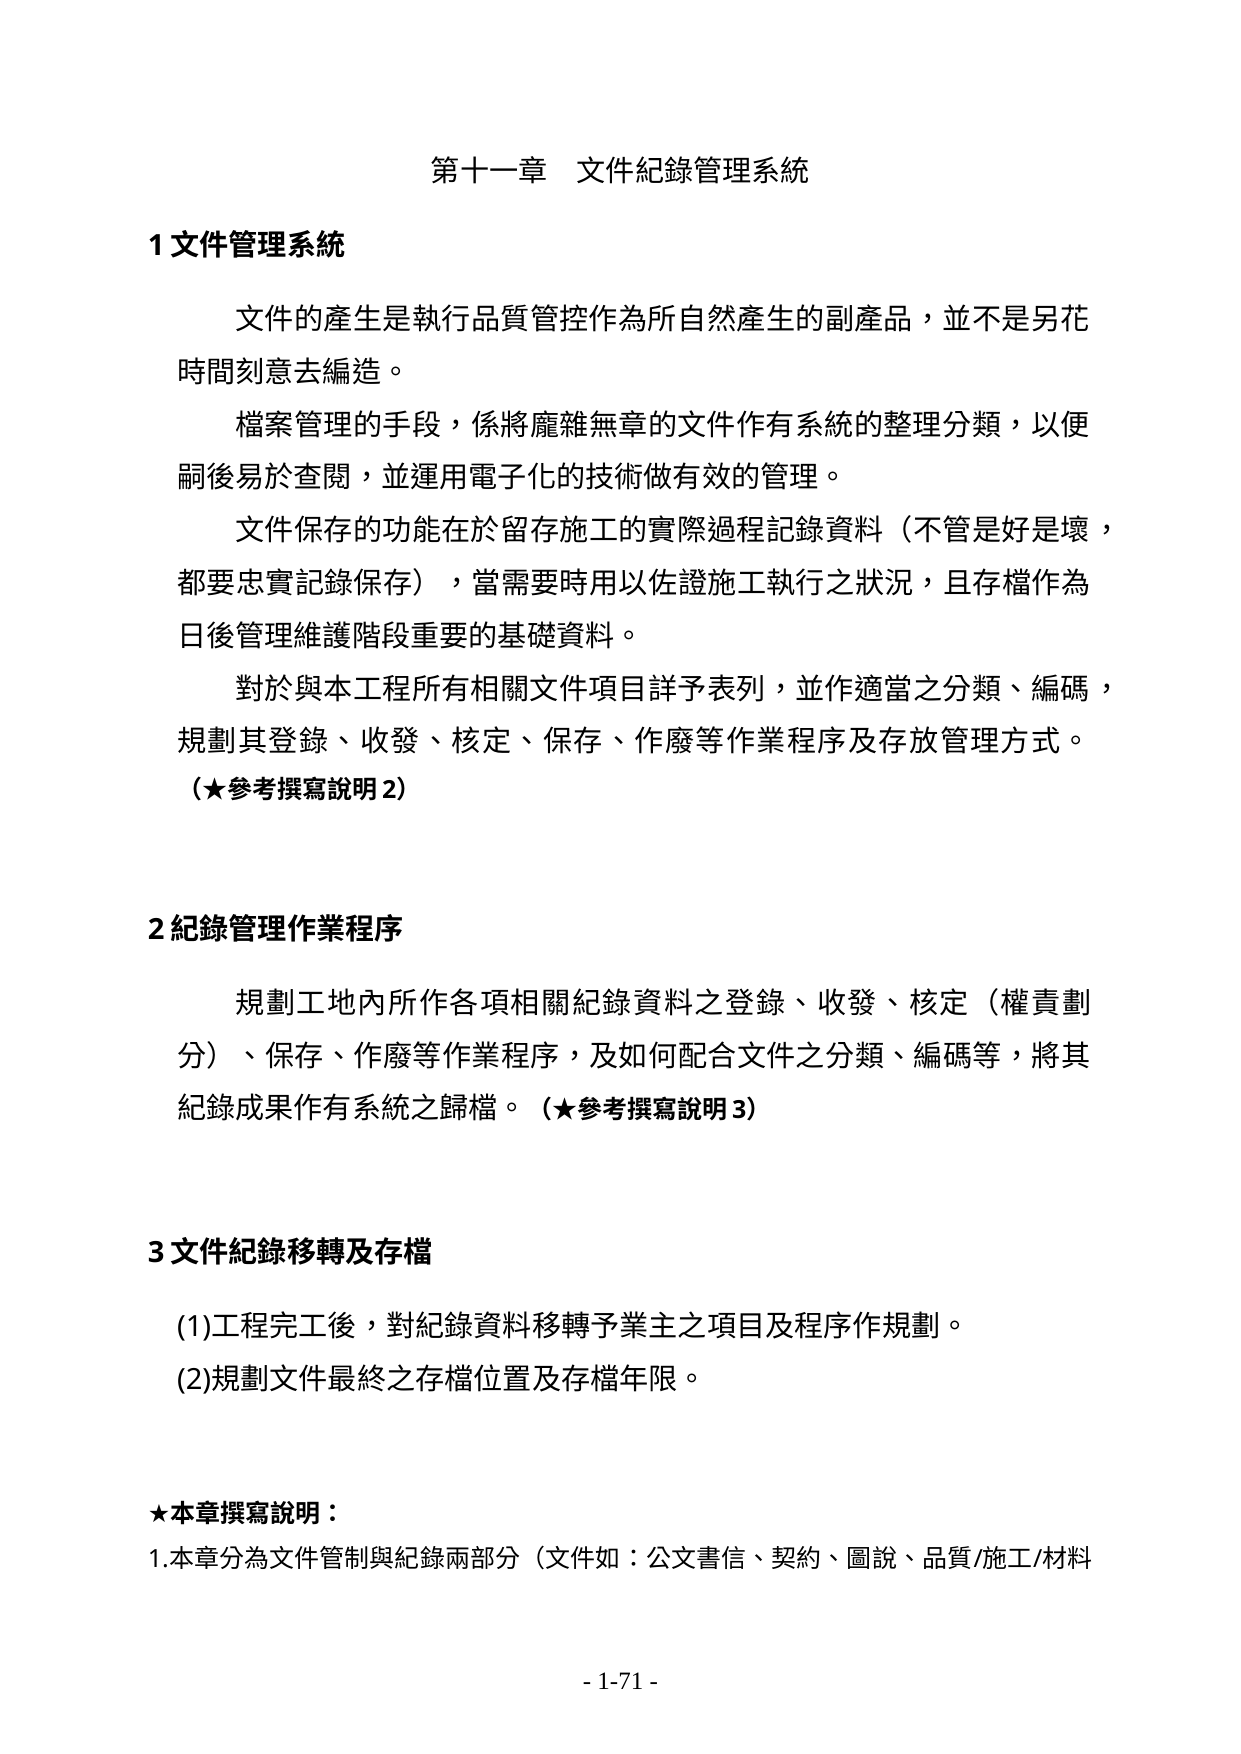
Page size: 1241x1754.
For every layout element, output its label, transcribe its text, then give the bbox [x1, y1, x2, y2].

subtitle 2紀錄管理作業程序 [148, 905, 1092, 948]
text (1)工程完工後，對紀錄資料移轉予業主之項目及程序作規劃。 [177, 1302, 1092, 1345]
text 文件保存的功能在於留存施工的實際過程記錄資料（不管是好是壞，都要忠實記錄保存），當需要時用以佐證施工執行之狀況，且存檔作為日後管理維護階段重要的基礎資料。 [177, 507, 1092, 655]
text 1.本章分為文件管制與紀錄兩部分（文件如：公文書信、契約、圖說、品質/施工/材料 [148, 1539, 1092, 1575]
subtitle 3文件紀錄移轉及存檔 [148, 1228, 1092, 1271]
text 對於與本工程所有相關文件項目詳予表列，並作適當之分類、編碼，規劃其登錄、收發、核定、保存、作廢等作業程序及存放管理方式。（★參考撰寫說明2） [177, 665, 1092, 806]
text 規劃工地內所作各項相關紀錄資料之登錄、收發、核定（權責劃分）、保存、作廢等作業程序，及如何配合文件之分類、編碼等，將其紀錄成果作有系統之歸檔。（★參考撰寫說明3） [177, 979, 1092, 1127]
text (2)規劃文件最終之存檔位置及存檔年限。 [177, 1355, 1092, 1398]
text ★本章撰寫說明： [148, 1493, 1092, 1529]
subtitle 第十一章 文件紀錄管理系統 [148, 148, 1092, 190]
text 檔案管理的手段，係將龐雜無章的文件作有系統的整理分類，以便嗣後易於查閱，並運用電子化的技術做有效的管理。 [177, 401, 1092, 496]
subtitle 1文件管理系統 [148, 222, 1092, 264]
text 文件的產生是執行品質管控作為所自然產生的副產品，並不是另花時間刻意去編造。 [177, 296, 1092, 391]
